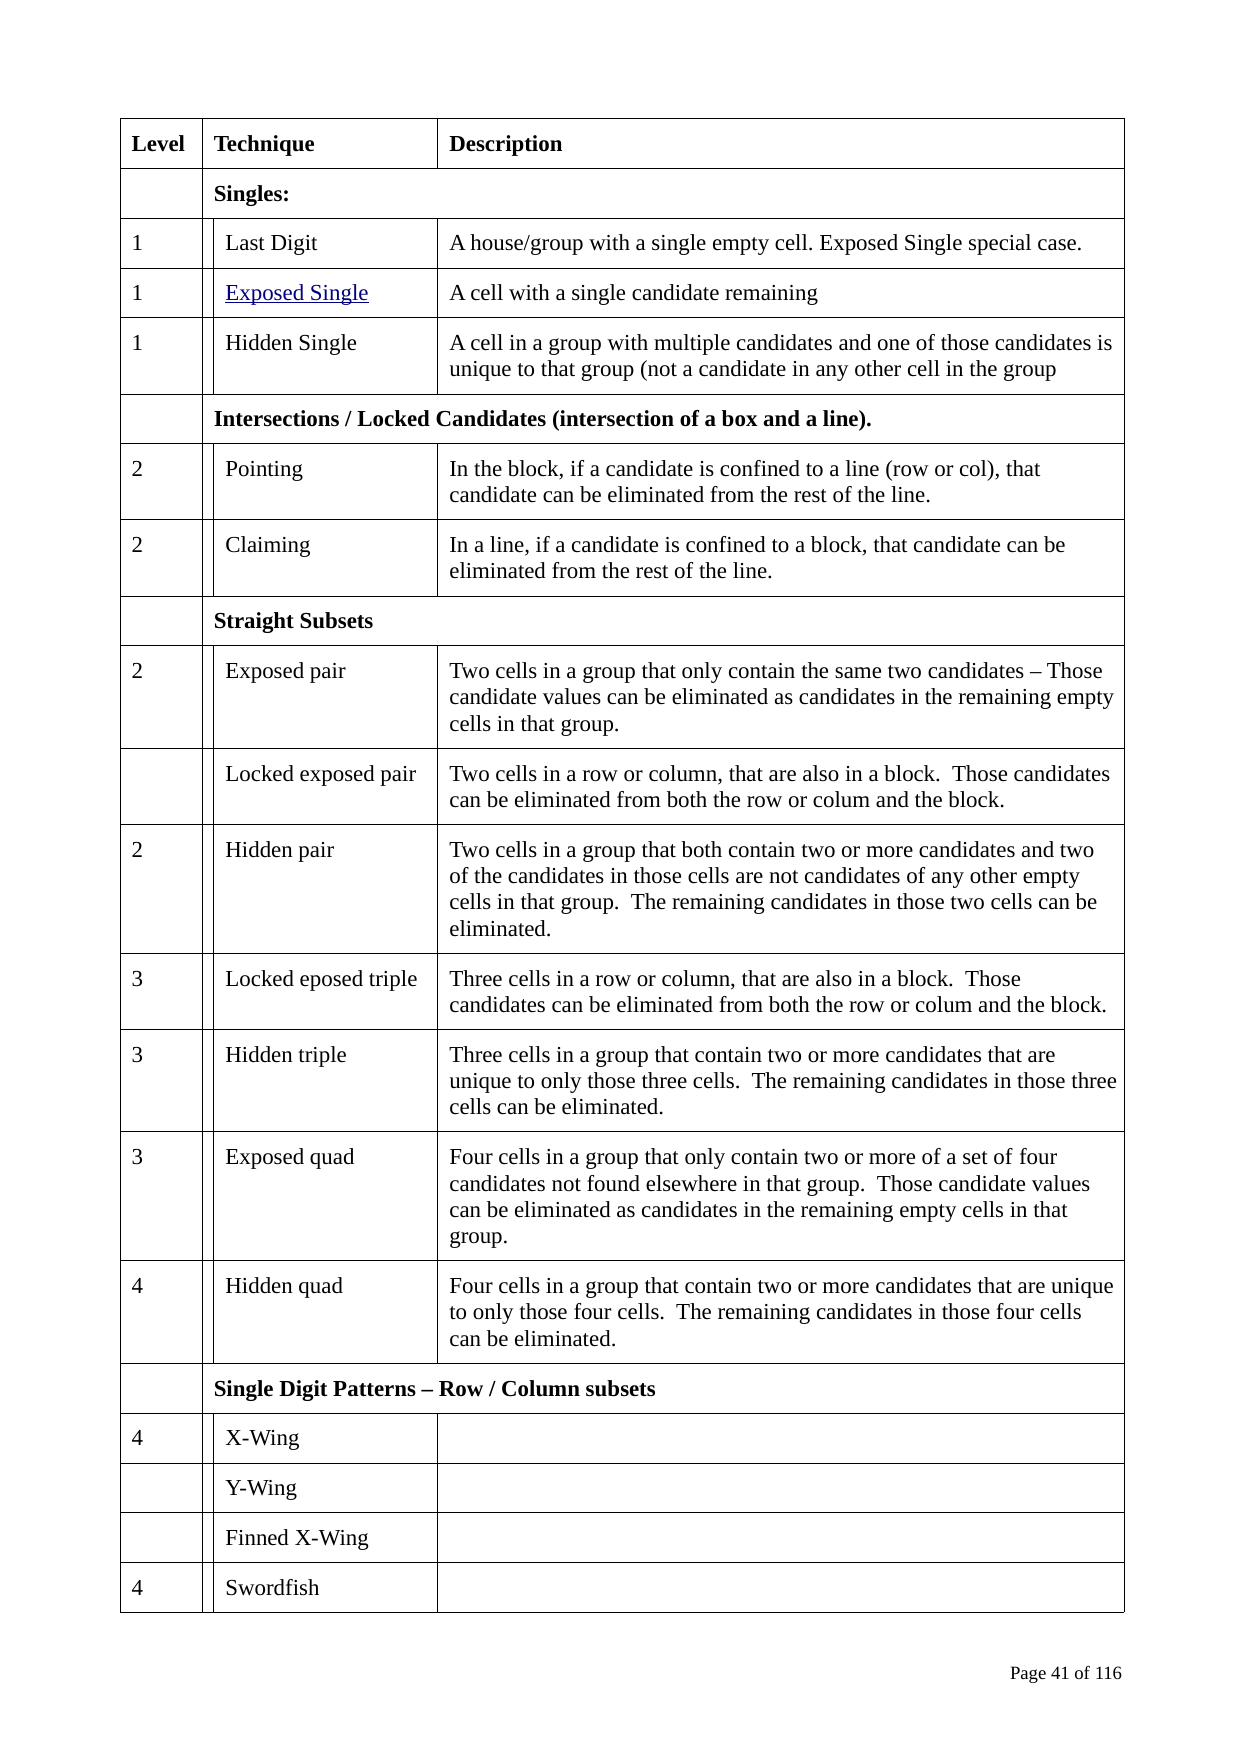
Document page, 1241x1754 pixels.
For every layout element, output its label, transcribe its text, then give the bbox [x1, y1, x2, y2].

table_cell [203, 444, 213, 519]
table_cell 3 [121, 954, 202, 1029]
table_cell [203, 1414, 213, 1462]
table_cell Swordfish [214, 1563, 437, 1612]
table_cell [438, 1513, 1124, 1562]
table_cell X-Wing [214, 1414, 437, 1462]
table_cell [438, 1464, 1124, 1512]
table_cell [203, 954, 213, 1029]
table_cell 2 [121, 444, 202, 519]
table_cell 2 [121, 646, 202, 748]
table_cell Hidden triple [214, 1030, 437, 1131]
table_cell Locked exposed pair [214, 749, 437, 824]
table_cell Two cells in a row or column, that are also in a block. Those candidates can be eliminated from both the row or colum and the block. [438, 749, 1124, 824]
table_cell Three cells in a row or column, that are also in a block. Those candidates can be eliminated from both the row or colum and the block. [438, 954, 1124, 1029]
table_cell 3 [121, 1030, 202, 1131]
table_cell [121, 395, 202, 443]
table_cell Straight Subsets [203, 597, 1124, 645]
table_cell A house/group with a single empty cell. Exposed Single special case. [438, 219, 1124, 267]
table_cell [203, 269, 213, 317]
table_cell [121, 749, 202, 824]
table_cell Exposed Single [214, 269, 437, 317]
table_cell Exposed pair [214, 646, 437, 748]
table_cell A cell in a group with multiple candidates and one of those candidates is unique to that group (not a candidate in any other cell in the group [438, 318, 1124, 393]
table_cell In the block, if a candidate is confined to a line (row or col), that candidate can be eliminated from the rest of the line. [438, 444, 1124, 519]
table_cell 2 [121, 520, 202, 596]
table_cell [203, 1513, 213, 1562]
table_cell 4 [121, 1261, 202, 1363]
table_cell [121, 1364, 202, 1413]
table_cell Two cells in a group that both contain two or more candidates and two of the candidates in those cells are not candidates of any other empty cells in that group. The remaining candidates in those two cells can be eliminated. [438, 825, 1124, 953]
table_cell [203, 1261, 213, 1363]
table_cell [203, 520, 213, 596]
table_cell Hidden quad [214, 1261, 437, 1363]
table_header Level [121, 119, 202, 168]
table_cell Hidden Single [214, 318, 437, 393]
table_cell Intersections / Locked Candidates (intersection of a box and a line). [203, 395, 1124, 443]
table_cell Two cells in a group that only contain the same two candidates – Those candidate values can be eliminated as candidates in the remaining empty cells in that group. [438, 646, 1124, 748]
table_header Technique [203, 119, 437, 168]
table_cell Single Digit Patterns – Row / Column subsets [203, 1364, 1124, 1413]
table_cell 1 [121, 318, 202, 393]
table_cell 1 [121, 269, 202, 317]
table_cell [121, 597, 202, 645]
table_cell 2 [121, 825, 202, 953]
table_cell In a line, if a candidate is confined to a block, that candidate can be eliminated from the rest of the line. [438, 520, 1124, 596]
table_cell [203, 219, 213, 267]
table_cell Claiming [214, 520, 437, 596]
table_cell Four cells in a group that contain two or more candidates that are unique to only those four cells. The remaining candidates in those four cells can be eliminated. [438, 1261, 1124, 1363]
table_cell [121, 1464, 202, 1512]
table_cell Exposed quad [214, 1132, 437, 1260]
table_cell [121, 169, 202, 218]
table_cell [203, 1464, 213, 1512]
table_cell [203, 1030, 213, 1131]
table_cell Singles: [203, 169, 1124, 218]
table_cell 1 [121, 219, 202, 267]
table_cell [203, 646, 213, 748]
table_cell A cell with a single candidate remaining [438, 269, 1124, 317]
table_header Description [438, 119, 1124, 168]
table_cell Finned X-Wing [214, 1513, 437, 1562]
table_cell 4 [121, 1563, 202, 1612]
table_cell [438, 1414, 1124, 1462]
table_cell [203, 318, 213, 393]
table_cell Locked eposed triple [214, 954, 437, 1029]
table_cell Last Digit [214, 219, 437, 267]
table_cell 3 [121, 1132, 202, 1260]
table_cell [203, 825, 213, 953]
table_cell [438, 1563, 1124, 1612]
table_cell [203, 1132, 213, 1260]
table_cell [203, 1563, 213, 1612]
table_cell [121, 1513, 202, 1562]
table_cell 4 [121, 1414, 202, 1462]
table_cell [203, 749, 213, 824]
table_cell Hidden pair [214, 825, 437, 953]
table_cell Pointing [214, 444, 437, 519]
table_cell Three cells in a group that contain two or more candidates that are unique to only those three cells. The remaining candidates in those three cells can be eliminated. [438, 1030, 1124, 1131]
table_cell Y-Wing [214, 1464, 437, 1512]
table_cell Four cells in a group that only contain two or more of a set of four candidates not found elsewhere in that group. Those candidate values can be eliminated as candidates in the remaining empty cells in that group. [438, 1132, 1124, 1260]
